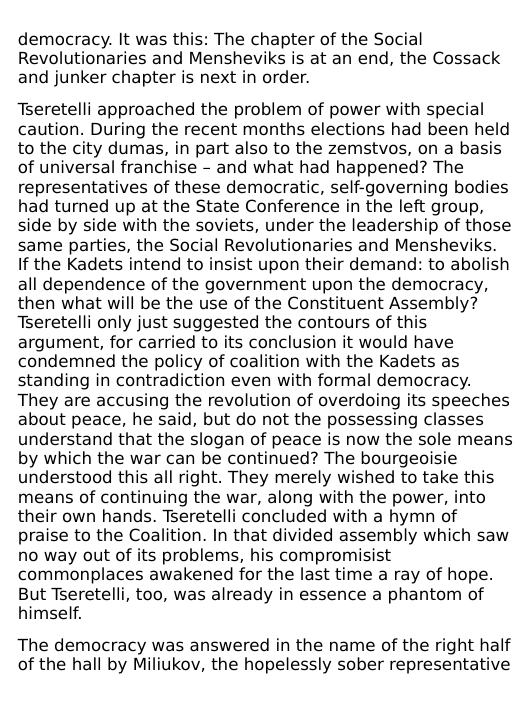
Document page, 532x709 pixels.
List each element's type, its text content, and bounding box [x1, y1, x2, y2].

text democracy. It was this: The chapter of the Social Revolutionaries and Mensheviks is at an end, the Cossack and junker chapter is next in order. [18, 29, 514, 88]
text The democracy was answered in the name of the right half of the hall by Miliukov, the hopelessly sober representative [18, 636, 514, 674]
text Tseretelli approached the problem of power with special caution. During the recent months elections had been held to the city dumas, in part also to the zemstvos, on a basis of universal franchise – and what had happened? The representatives of these democratic, self-governing bodies had turned up at the State Conference in the left group, side by side with the soviets, under the leadership of those same parties, the Social Revolutionaries and Mensheviks. If the Kadets intend to insist upon their demand: to abolish all dependence of the government upon the democracy, then what will be the use of the Constituent Assembly? Tseretelli only just suggested the contours of this argument, for carried to its conclusion it would have condemned the policy of coalition with the Kadets as standing in contradiction even with formal democracy. They are accusing the revolution of overdoing its speeches about peace, he said, but do not the possessing classes understand that the slogan of peace is now the sole means by which the war can be continued? The bourgeoisie understood this all right. They merely wished to take this means of continuing the war, along with the power, into their own hands. Tseretelli concluded with a hymn of praise to the Coalition. In that divided assembly which saw no way out of its problems, his compromisist commonplaces awakened for the last time a ray of hope. But Tseretelli, too, was already in essence a phantom of himself. [18, 100, 514, 623]
